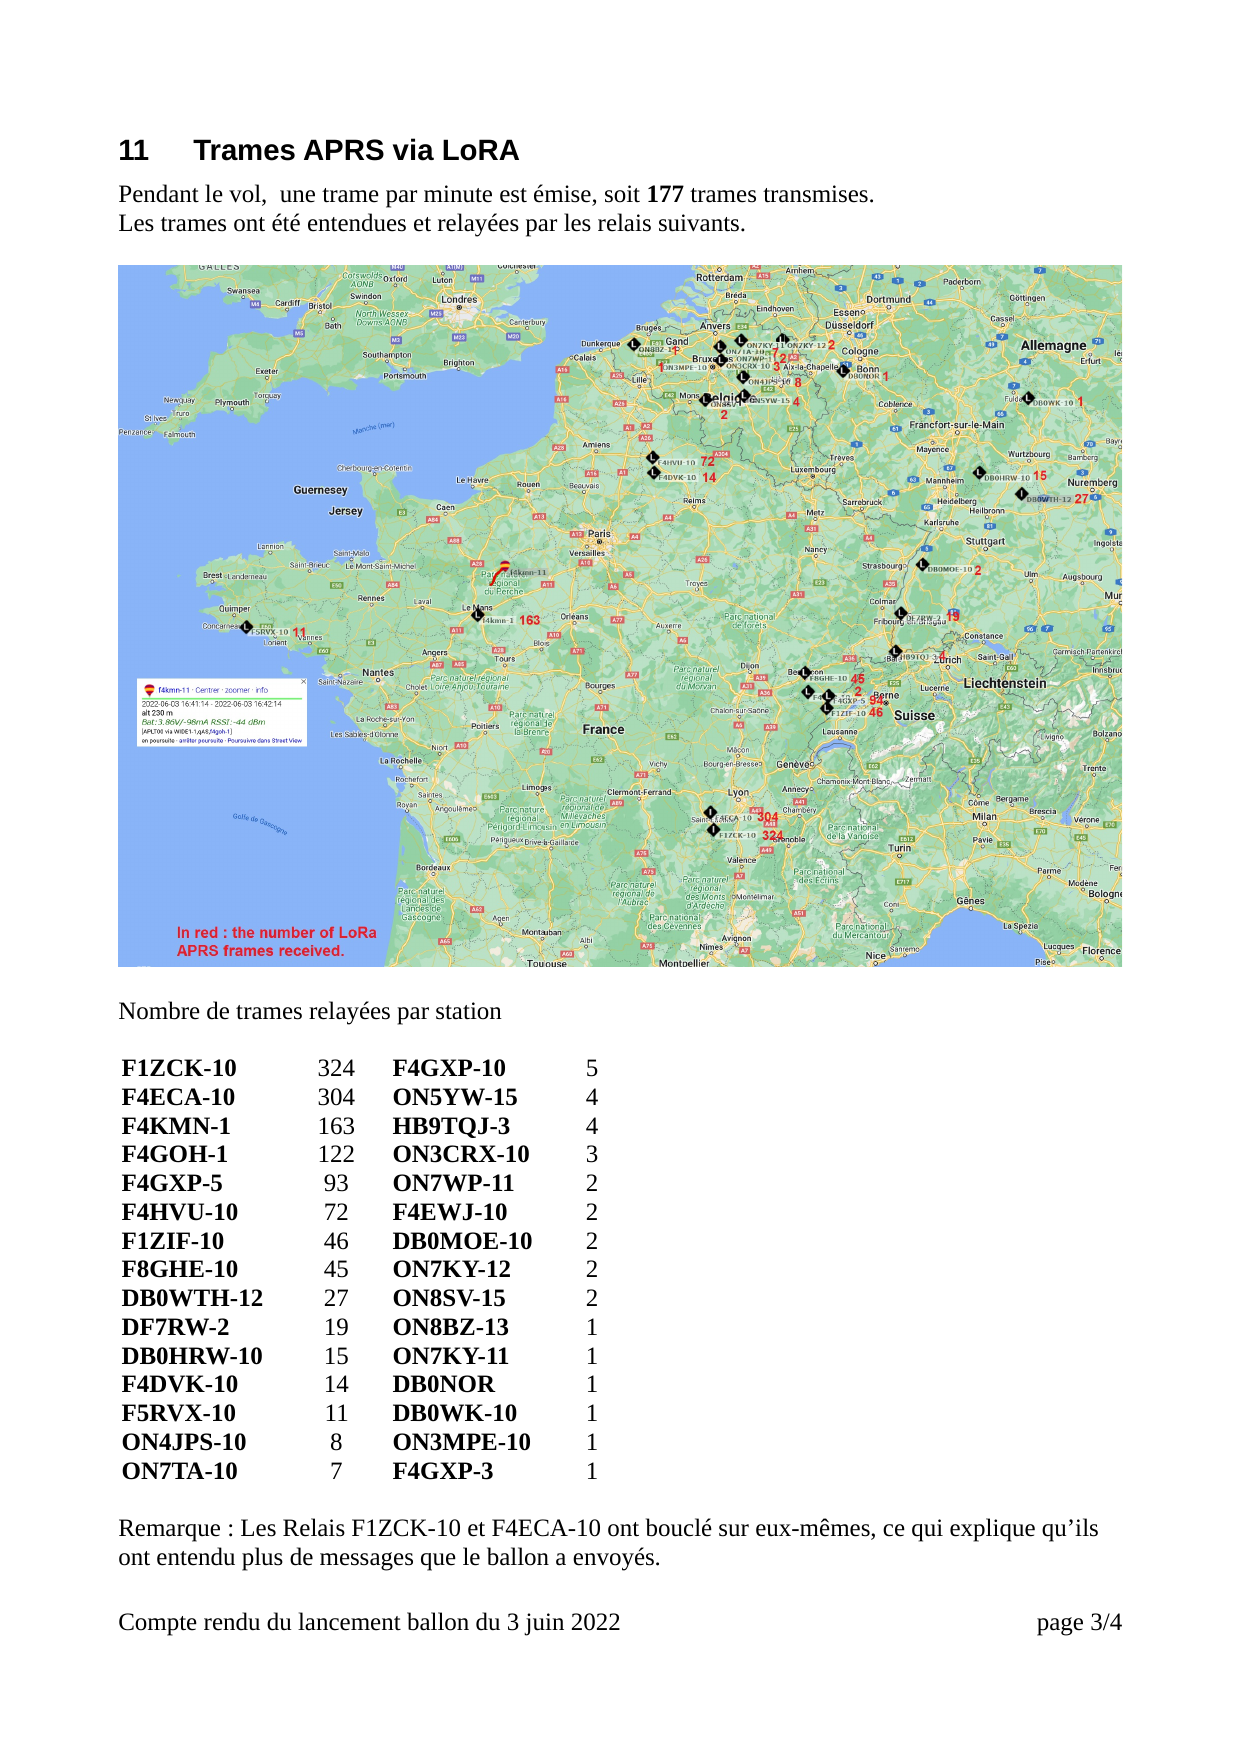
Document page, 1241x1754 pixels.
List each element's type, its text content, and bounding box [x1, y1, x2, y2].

table_cell F4ECA-10 [118, 1082, 283, 1111]
table_cell 93 [283, 1168, 389, 1197]
table_cell ON3CRX-10 [389, 1140, 557, 1168]
table_cell 4 [558, 1111, 626, 1139]
table_cell 15 [283, 1341, 389, 1369]
table_cell 1 [558, 1341, 626, 1369]
table_cell ON7KY-11 [389, 1341, 557, 1369]
table_cell 1 [558, 1370, 626, 1398]
table_cell F4GXP-3 [389, 1456, 557, 1484]
table_cell F8GHE-10 [118, 1255, 283, 1283]
table_header F4GXP-10 [389, 1053, 557, 1082]
table_cell 122 [283, 1140, 389, 1168]
table_cell 1 [558, 1456, 626, 1484]
table_cell ON3MPE-10 [389, 1427, 557, 1456]
table_header 324 [283, 1053, 389, 1082]
text Remarque : Les Relais F1ZCK-10 et F4ECA-10 ont bouclé sur eux-mêmes, ce qui explique qu’ils ont entendu plus de messages que le ballon a envoyés. [118, 1513, 1122, 1571]
table_cell F4EWJ-10 [389, 1197, 557, 1226]
table_header 5 [558, 1053, 626, 1082]
text Pendant le vol, une trame par minute est émise, soit 177 trames transmises. [118, 179, 1122, 208]
table_cell 163 [283, 1111, 389, 1139]
table_cell 2 [558, 1226, 626, 1254]
table_cell DB0MOE-10 [389, 1226, 557, 1254]
table_cell 4 [558, 1082, 626, 1111]
table_cell DB0WTH-12 [118, 1283, 283, 1312]
table_cell F4GXP-5 [118, 1168, 283, 1197]
table_cell 14 [283, 1370, 389, 1398]
table_cell F4DVK-10 [118, 1370, 283, 1398]
table_cell 2 [558, 1168, 626, 1197]
table_cell ON4JPS-10 [118, 1427, 283, 1456]
table_cell F5RVX-10 [118, 1398, 283, 1427]
table_cell 3 [558, 1140, 626, 1168]
table_cell F4HVU-10 [118, 1197, 283, 1226]
table_cell HB9TQJ-3 [389, 1111, 557, 1139]
table_header F1ZCK-10 [118, 1053, 283, 1082]
text Nombre de trames relayées par station [118, 996, 1122, 1024]
table_cell ON7WP-11 [389, 1168, 557, 1197]
table_cell ON5YW-15 [389, 1082, 557, 1111]
table_cell DB0NOR [389, 1370, 557, 1398]
table_cell 2 [558, 1197, 626, 1226]
table_cell F4GOH-1 [118, 1140, 283, 1168]
table_cell 8 [283, 1427, 389, 1456]
table_cell 45 [283, 1255, 389, 1283]
text Les trames ont été entendues et relayées par les relais suivants. [118, 208, 1122, 236]
table_cell ON7TA-10 [118, 1456, 283, 1484]
table_cell 27 [283, 1283, 389, 1312]
table_cell F4KMN-1 [118, 1111, 283, 1139]
table_cell DB0WK-10 [389, 1398, 557, 1427]
table_cell ON7KY-12 [389, 1255, 557, 1283]
table_cell ON8SV-15 [389, 1283, 557, 1312]
table_cell 19 [283, 1312, 389, 1341]
table_cell ON8BZ-13 [389, 1312, 557, 1341]
table_cell 1 [558, 1427, 626, 1456]
subtitle Trames APRS via LoRA [118, 133, 1122, 166]
table_cell 1 [558, 1398, 626, 1427]
table_cell F1ZIF-10 [118, 1226, 283, 1254]
table_cell 46 [283, 1226, 389, 1254]
table_cell 7 [283, 1456, 389, 1484]
table_cell 304 [283, 1082, 389, 1111]
table_cell DB0HRW-10 [118, 1341, 283, 1369]
table_cell DF7RW-2 [118, 1312, 283, 1341]
picture [118, 265, 1123, 967]
table_cell 2 [558, 1283, 626, 1312]
table_cell 11 [283, 1398, 389, 1427]
table_cell 1 [558, 1312, 626, 1341]
table_cell 72 [283, 1197, 389, 1226]
table_cell 2 [558, 1255, 626, 1283]
